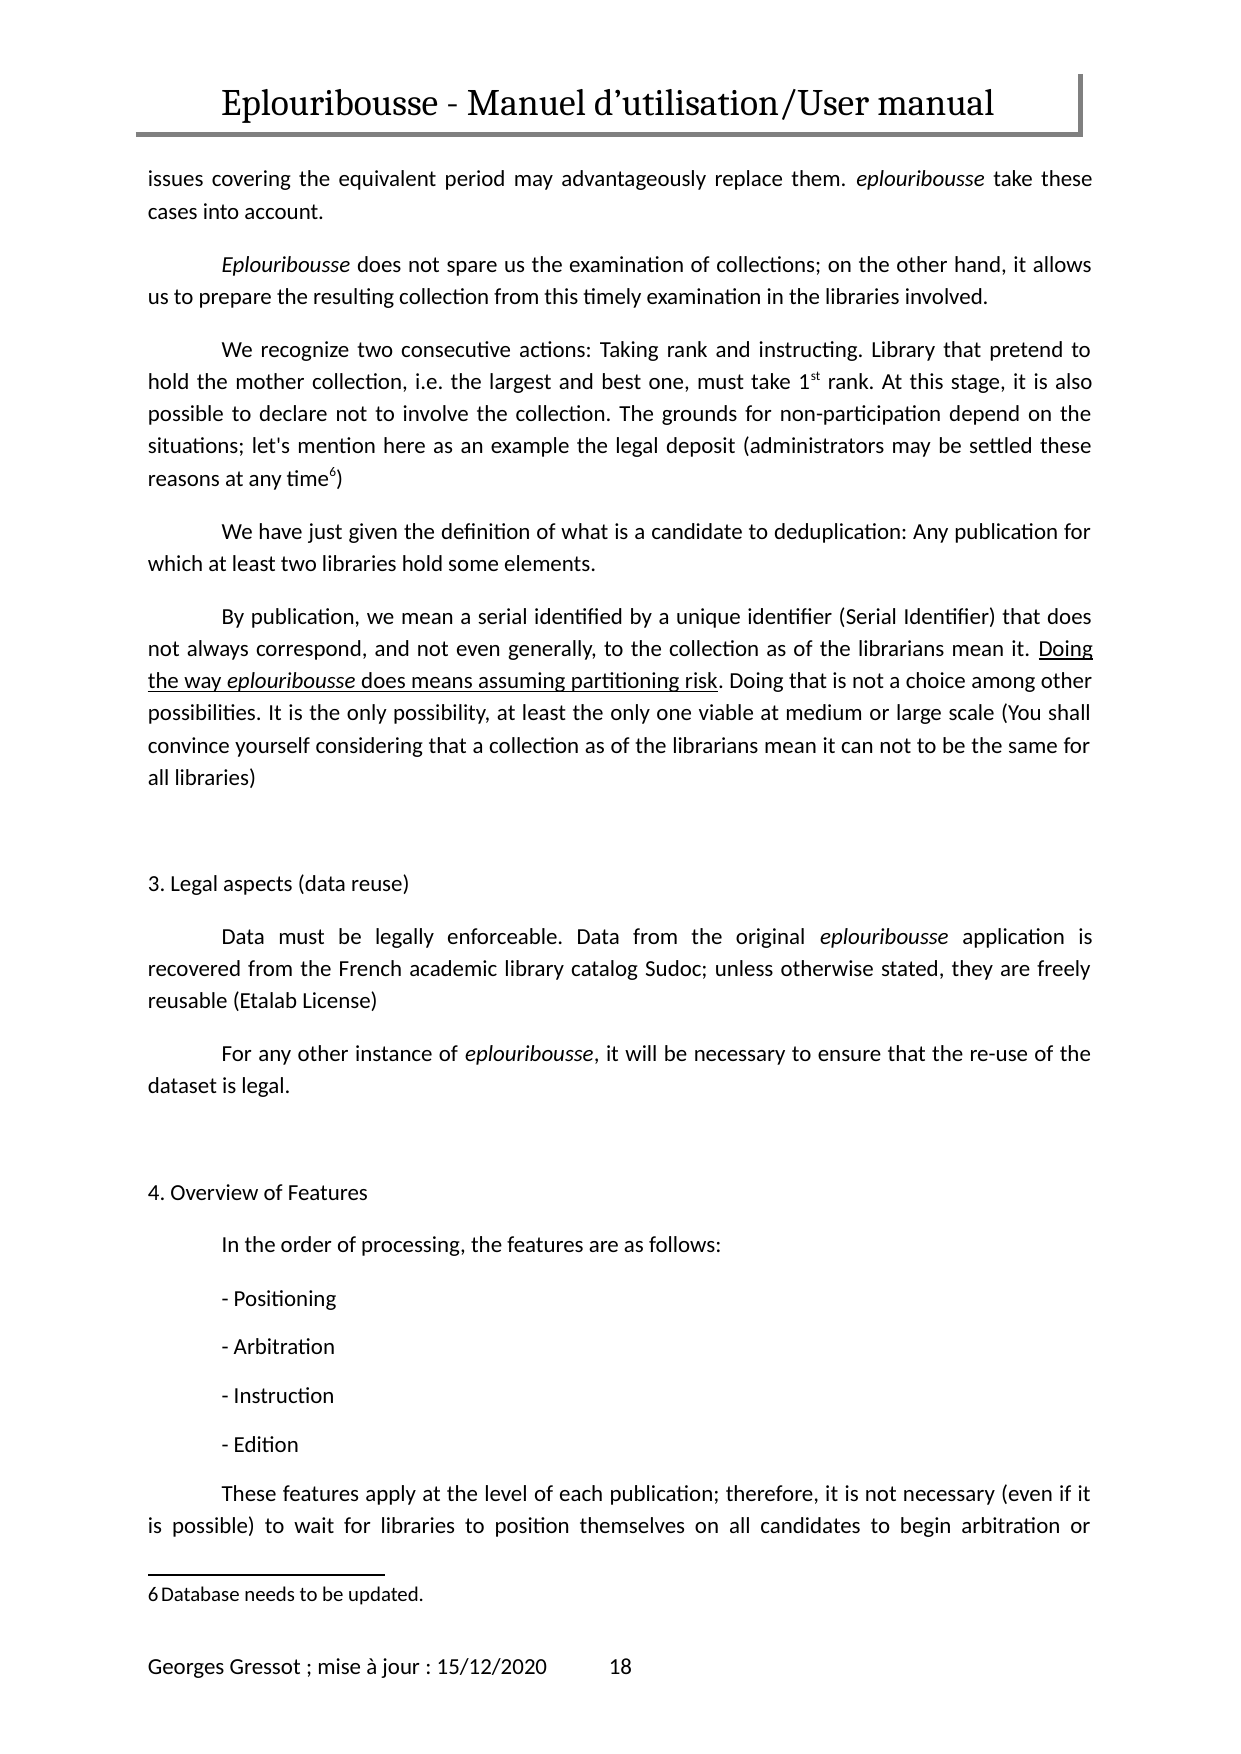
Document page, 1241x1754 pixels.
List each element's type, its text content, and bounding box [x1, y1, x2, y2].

text Eplouribousse does not spare us the examination of collections; on the other hand, it allows us to prepare the resulting collection from this timely examination in the libraries involved. [148, 250, 1093, 310]
text issues covering the equivalent period may advantageously replace them. eplouribousse take these cases into account. [148, 164, 1093, 225]
text These features apply at the level of each publication; therefore, it is not necessary (even if it is possible) to wait for libraries to position themselves on all candidates to begin arbitration or [148, 1479, 1093, 1539]
text We recognize two consecutive actions: Taking rank and instructing. Library that pretend to hold the mother collection, i.e. the largest and best one, must take 1st rank. At this stage, it is also possible to declare not to involve the collection. The grounds for non-participation depend on the situations; let's mention here as an example the legal deposit (administrators may be settled these reasons at any time) [148, 335, 1093, 492]
text By publication, we mean a serial identified by a unique identifier (Serial Identifier) that does not always correspond, and not even generally, to the collection as of the librarians mean it. Doing the way eplouribousse does means assuming partitioning risk. Doing that is not a choice among other possibilities. It is the only possibility, at least the only one viable at medium or large scale (You shall convince yourself considering that a collection as of the librarians mean it can not to be the same for all libraries) [148, 602, 1093, 791]
text - Positioning [148, 1284, 1093, 1312]
text We have just given the definition of what is a candidate to deduplication: Any publication for which at least two libraries hold some elements. [148, 517, 1093, 577]
text Database needs to be updated. [148, 1581, 1093, 1606]
text Data must be legally enforceable. Data from the original eplouribousse application is recovered from the French academic library catalog Sudoc; unless otherwise stated, they are freely reusable (Etalab License) [148, 922, 1093, 1014]
text In the order of processing, the features are as follows: [148, 1231, 1093, 1259]
text 4. Overview of Features [148, 1178, 1093, 1206]
text - Edition [148, 1430, 1093, 1458]
text 3. Legal aspects (data reuse) [148, 869, 1093, 897]
text For any other instance of eplouribousse, it will be necessary to ensure that the re-use of the dataset is legal. [148, 1039, 1093, 1099]
text - Instruction [148, 1381, 1093, 1409]
text - Arbitration [148, 1332, 1093, 1361]
